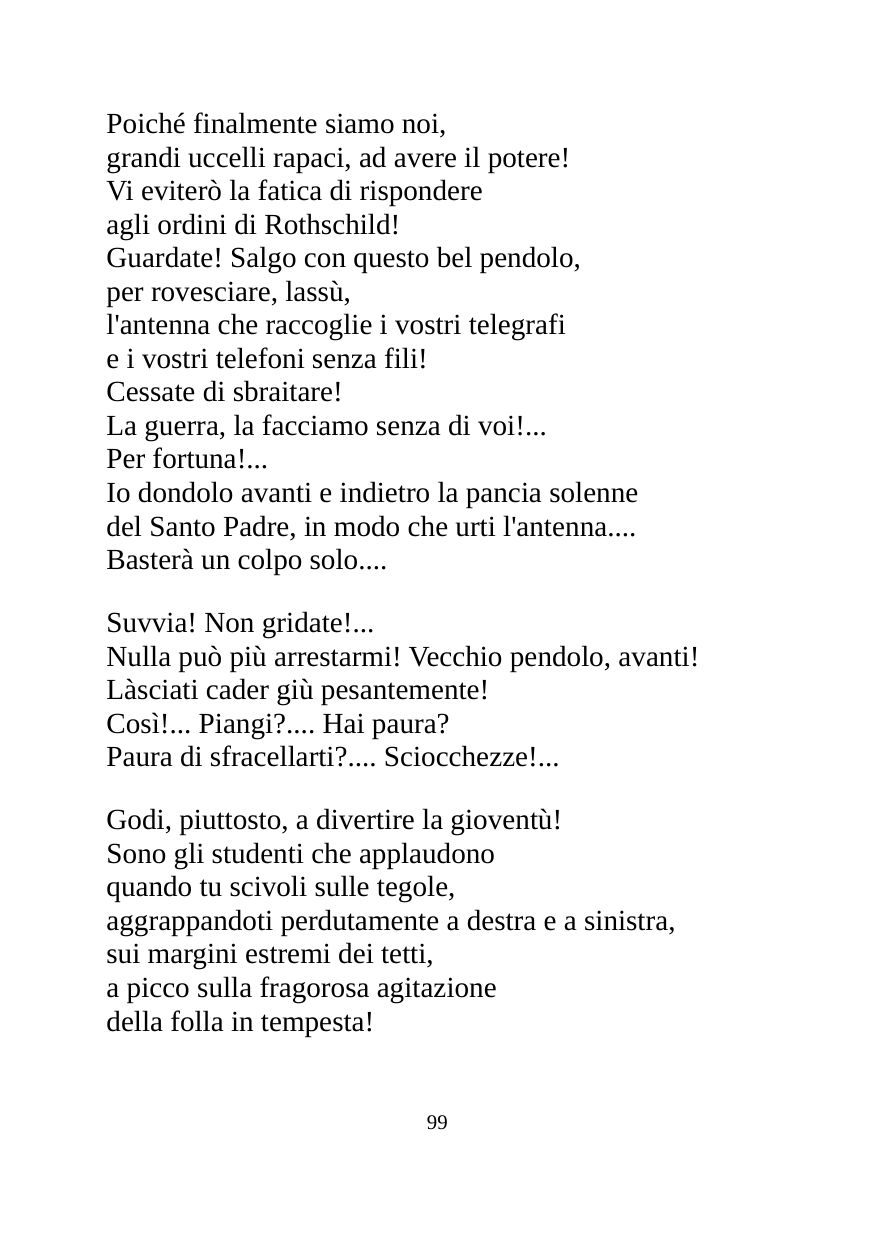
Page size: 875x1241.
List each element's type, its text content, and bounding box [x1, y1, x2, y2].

text Suvvia! Non gridate!... Nulla può più arrestarmi! Vecchio pendolo, avanti! Làsciati cader giù pesantemente! Così!... Piangi?.... Hai paura? Paura di sfracellarti?.... Sciocchezze!... [106, 605, 768, 773]
text Poiché finalmente siamo noi, grandi uccelli rapaci, ad avere il potere! Vi eviterò la fatica di rispondere agli ordini di Rothschild! Guardate! Salgo con questo bel pendolo, per rovesciare, lassù, l'antenna che raccoglie i vostri telegrafi e i vostri telefoni senza fili! Cessate di sbraitare! La guerra, la facciamo senza di voi!... Per fortuna!... Io dondolo avanti e indietro la pancia solenne del Santo Padre, in modo che urti l'antenna.... Basterà un colpo solo.... [106, 106, 768, 576]
text Godi, piuttosto, a divertire la gioventù! Sono gli studenti che applaudono quando tu scivoli sulle tegole, aggrappandoti perdutamente a destra e a sinistra, sui margini estremi dei tetti, a picco sulla fragorosa agitazione della folla in tempesta! [106, 802, 768, 1037]
